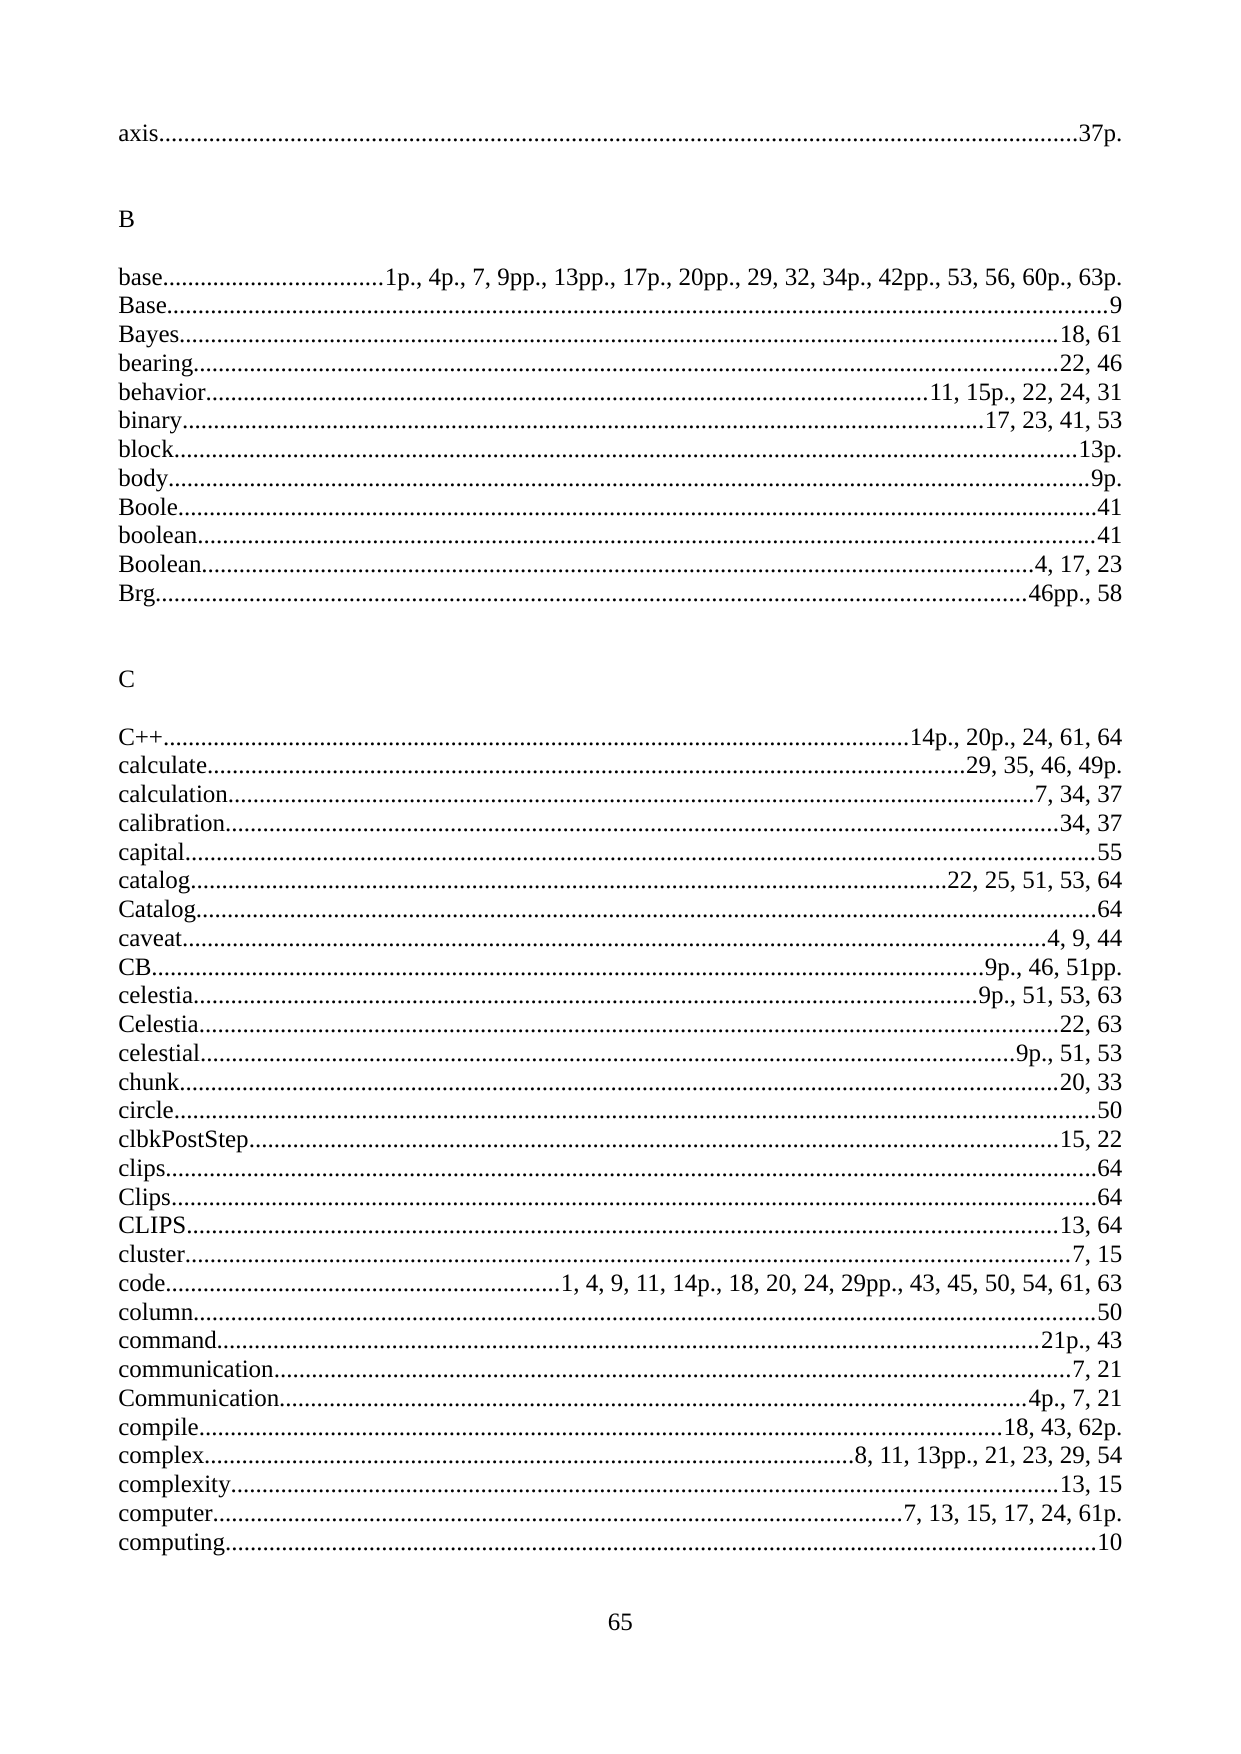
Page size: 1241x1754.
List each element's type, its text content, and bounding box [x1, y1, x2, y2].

text celestial 9p., 51, 53 [118, 1038, 1122, 1067]
text complexity 13, 15 [118, 1469, 1122, 1498]
text code 1, 4, 9, 11, 14p., 18, 20, 24, 29pp., 43, 45, 50, 54, 61, 63 [118, 1268, 1122, 1297]
text catalog 22, 25, 51, 53, 64 [118, 866, 1122, 894]
text communication 7, 21 [118, 1354, 1122, 1383]
text body 9p. [118, 463, 1122, 492]
text B [118, 204, 1122, 233]
text Catalog 64 [118, 894, 1122, 923]
text Bayes 18, 61 [118, 319, 1122, 348]
text Celestia 22, 63 [118, 1009, 1122, 1038]
text C++ 14p., 20p., 24, 61, 64 [118, 722, 1122, 751]
text boolean 41 [118, 521, 1122, 549]
text cluster 7, 15 [118, 1239, 1122, 1268]
text Communication 4p., 7, 21 [118, 1383, 1122, 1412]
text calculate 29, 35, 46, 49p. [118, 751, 1122, 779]
text bearing 22, 46 [118, 348, 1122, 377]
text column 50 [118, 1297, 1122, 1326]
text circle 50 [118, 1096, 1122, 1124]
text CB 9p., 46, 51pp. [118, 952, 1122, 981]
text computer 7, 13, 15, 17, 24, 61p. [118, 1498, 1122, 1527]
text chunk 20, 33 [118, 1067, 1122, 1096]
text compile 18, 43, 62p. [118, 1412, 1122, 1441]
text calibration 34, 37 [118, 808, 1122, 837]
text Brg 46pp., 58 [118, 578, 1122, 607]
text block 13p. [118, 434, 1122, 463]
text C [118, 664, 1122, 693]
text Base 9 [118, 291, 1122, 319]
text Boole 41 [118, 492, 1122, 521]
text celestia 9p., 51, 53, 63 [118, 981, 1122, 1009]
text command 21p., 43 [118, 1326, 1122, 1354]
text capital 55 [118, 837, 1122, 866]
text caveat 4, 9, 44 [118, 923, 1122, 952]
text base 1p., 4p., 7, 9pp., 13pp., 17p., 20pp., 29, 32, 34p., 42pp., 53, 56, 60p., 63p. [118, 262, 1122, 291]
text calculation 7, 34, 37 [118, 779, 1122, 808]
text Boolean 4, 17, 23 [118, 549, 1122, 578]
text axis 37p. [118, 118, 1122, 147]
text CLIPS 13, 64 [118, 1211, 1122, 1239]
text complex 8, 11, 13pp., 21, 23, 29, 54 [118, 1441, 1122, 1469]
text behavior 11, 15p., 22, 24, 31 [118, 377, 1122, 406]
text binary 17, 23, 41, 53 [118, 406, 1122, 434]
text computing 10 [118, 1527, 1122, 1556]
text clbkPostStep 15, 22 [118, 1124, 1122, 1153]
text Clips 64 [118, 1182, 1122, 1211]
text clips 64 [118, 1153, 1122, 1182]
